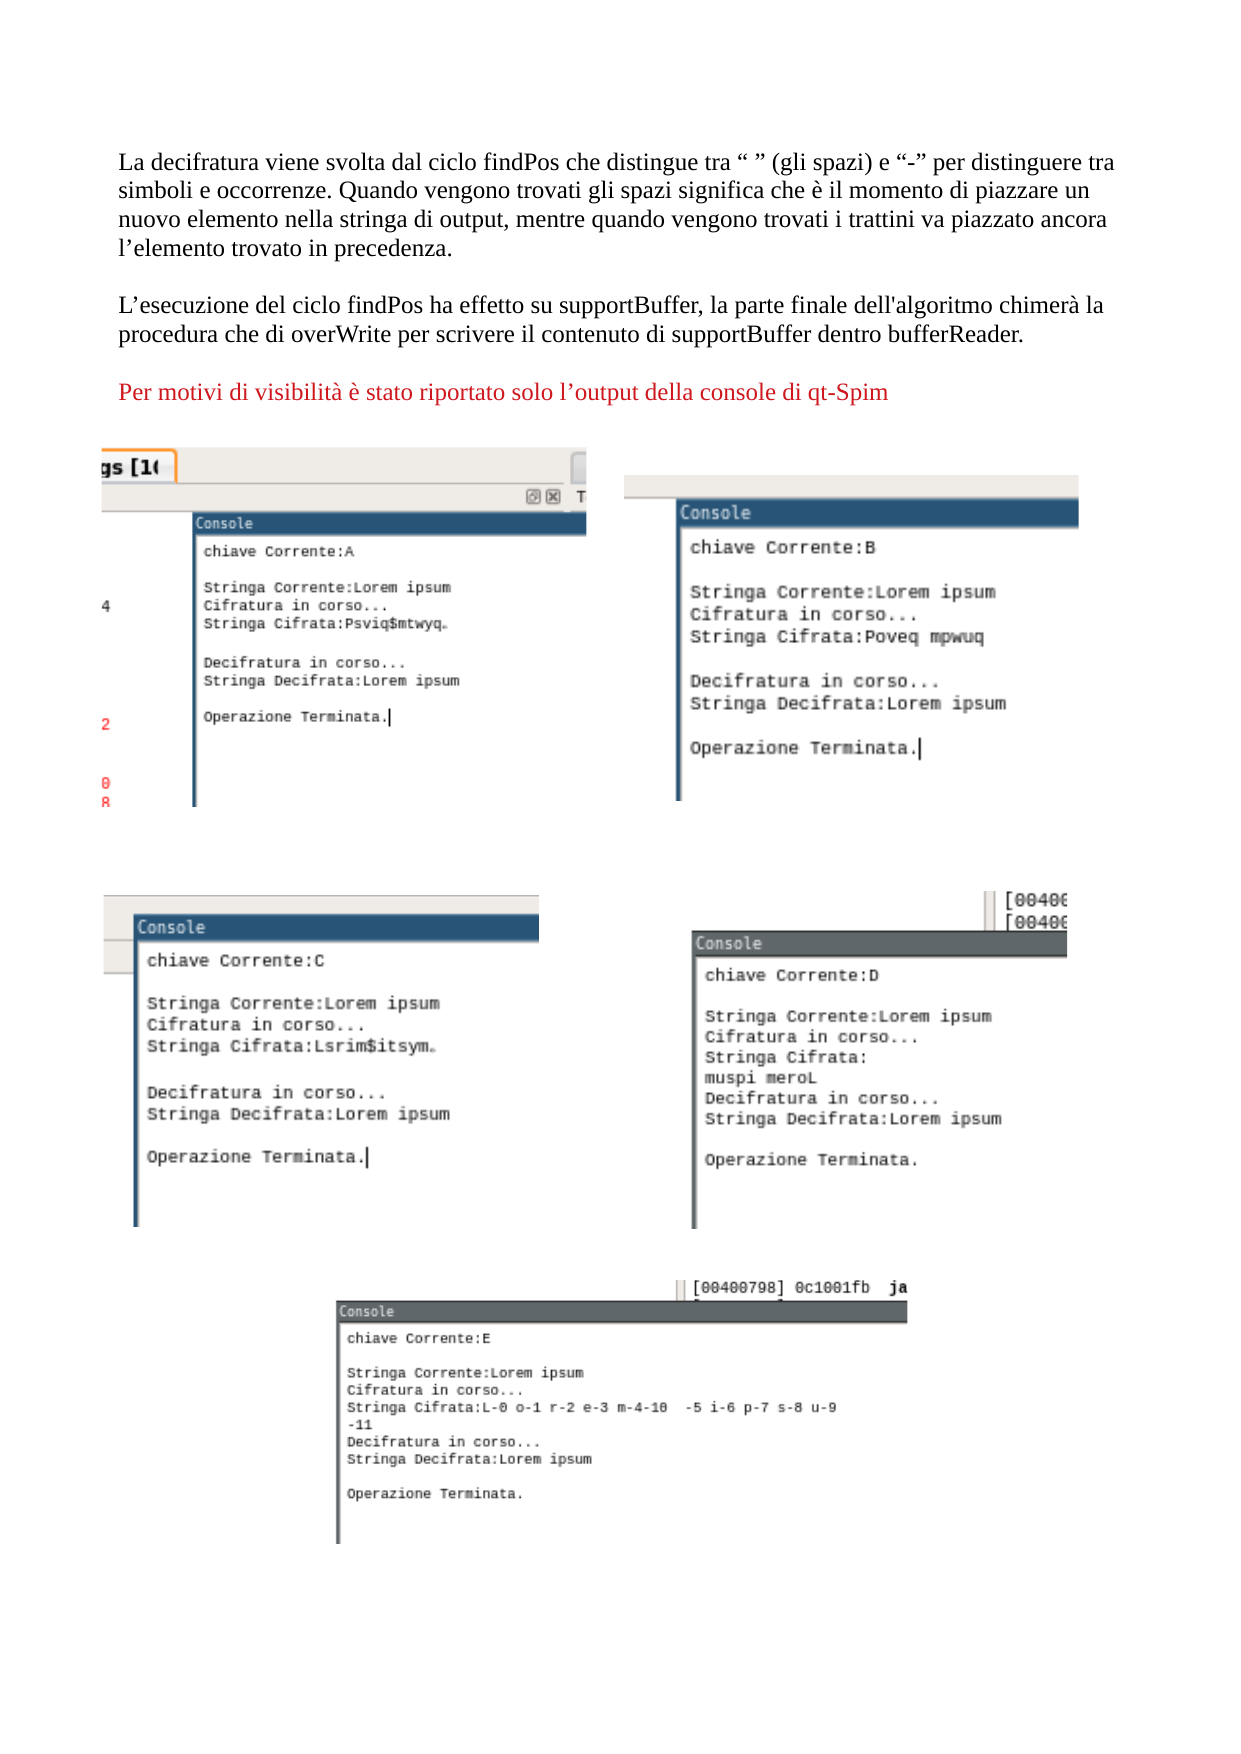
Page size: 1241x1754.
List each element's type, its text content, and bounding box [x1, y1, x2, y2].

picture [101, 447, 587, 807]
text L’esecuzione del ciclo findPos ha effetto su supportBuffer, la parte finale dell'algoritmo chimerà la procedura che di overWrite per scrivere il contenuto di supportBuffer dentro bufferReader. [118, 291, 1122, 348]
picture [624, 475, 1079, 801]
picture [292, 1280, 908, 1544]
text La decifratura viene svolta dal ciclo findPos che distingue tra “ ” (gli spazi) e “-” per distinguere tra simboli e occorrenze. Quando vengono trovati gli spazi significa che è il momento di piazzare un nuovo elemento nella stringa di output, mentre quando vengono trovati i trattini va piazzato ancora l’elemento trovato in precedenza. [118, 147, 1122, 262]
picture [103, 895, 539, 1227]
picture [622, 891, 1068, 1229]
text Per motivi di visibilità è stato riportato solo l’output della console di qt-Spim [118, 377, 1122, 406]
